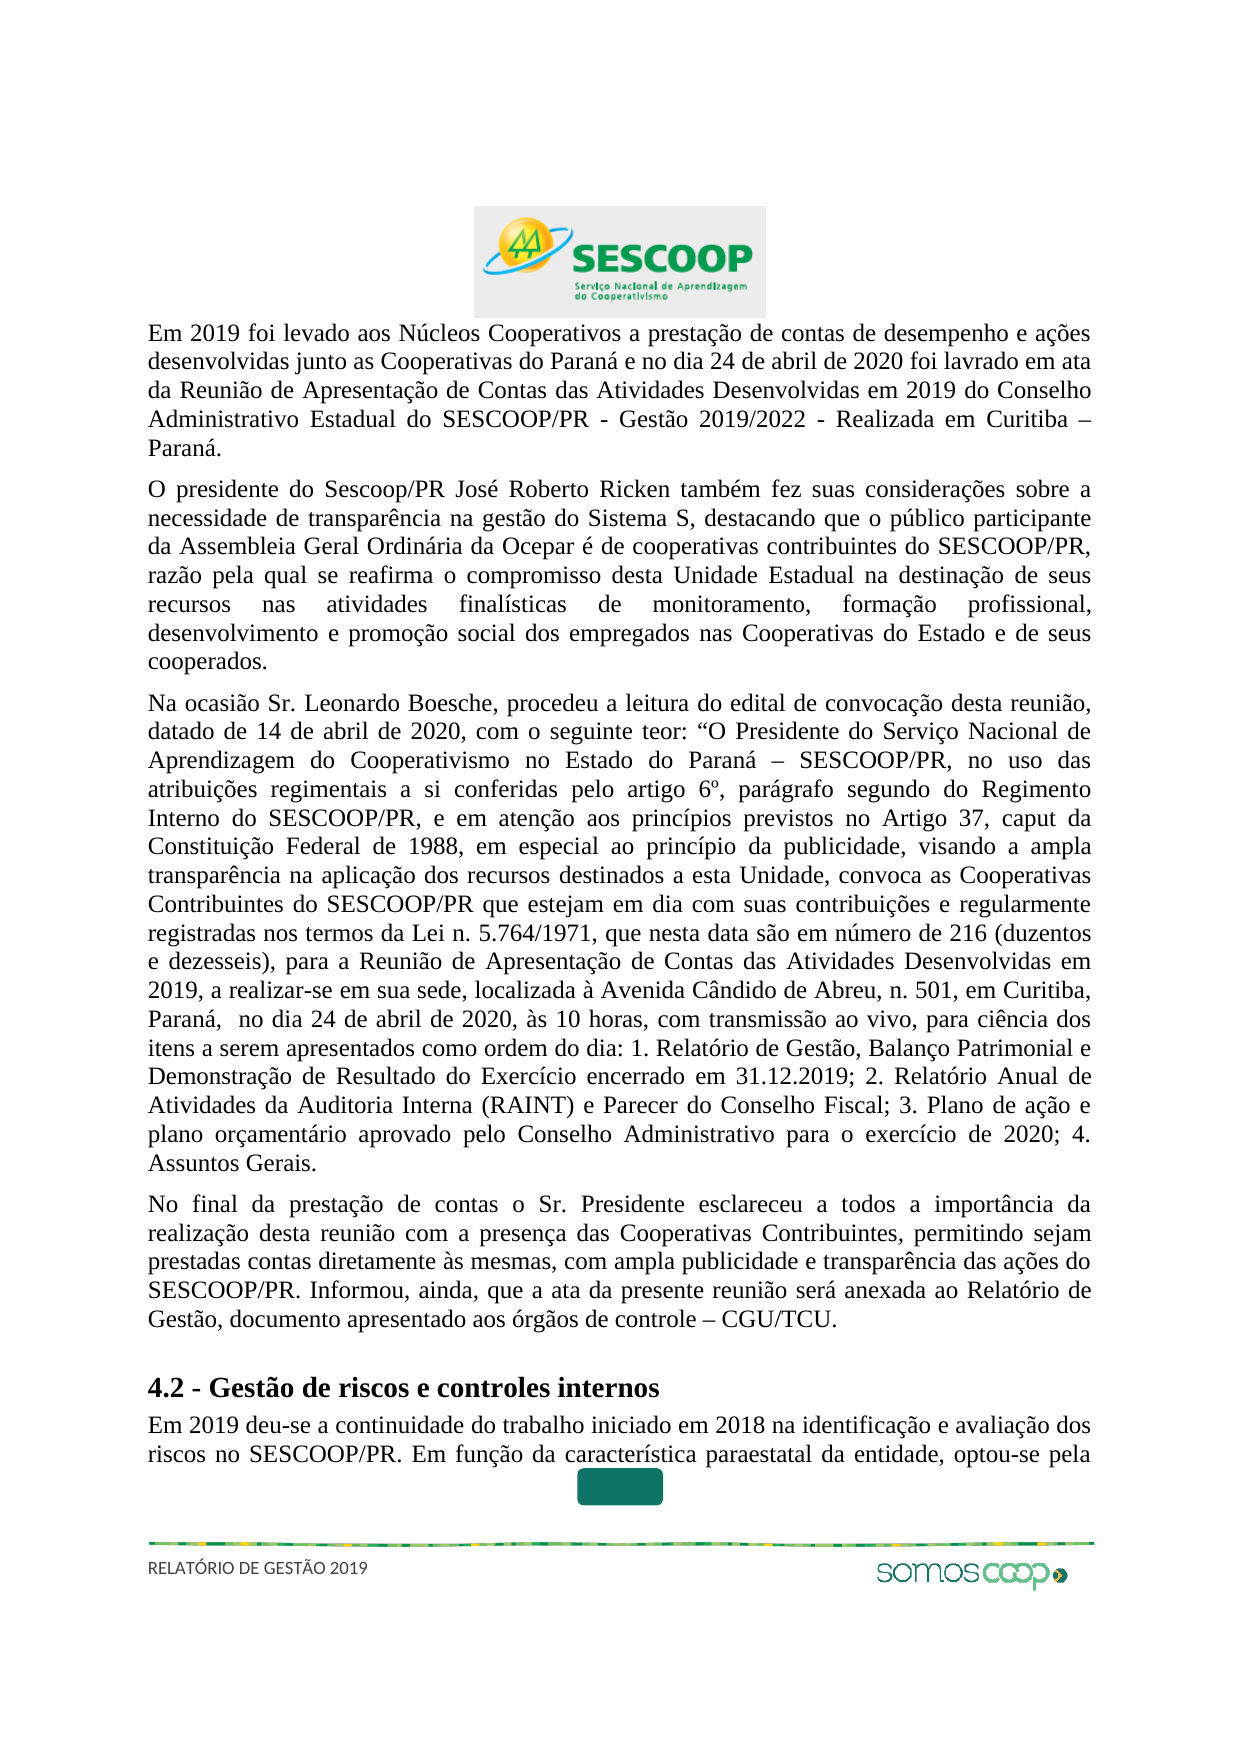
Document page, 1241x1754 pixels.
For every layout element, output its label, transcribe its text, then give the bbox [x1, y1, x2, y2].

text O presidente do Sescoop/PR José Roberto Ricken também fez suas considerações sobre a necessidade de transparência na gestão do Sistema S, destacando que o público participante da Assembleia Geral Ordinária da Ocepar é de cooperativas contribuintes do SESCOOP/PR, razão pela qual se reafirma o compromisso desta Unidade Estadual na destinação de seus recursos nas atividades finalísticas de monitoramento, formação profissional, desenvolvimento e promoção social dos empregados nas Cooperativas do Estado e de seus cooperados. [148, 474, 1092, 675]
subtitle 4.2 - Gestão de riscos e controles internos [148, 1370, 1092, 1404]
text No final da prestação de contas o Sr. Presidente esclareceu a todos a importância da realização desta reunião com a presença das Cooperativas Contribuintes, permitindo sejam prestadas contas diretamente às mesmas, com ampla publicidade e transparência das ações do SESCOOP/PR. Informou, ainda, que a ata da presente reunião será anexada ao Relatório de Gestão, documento apresentado aos órgãos de controle – CGU/TCU. [148, 1189, 1092, 1333]
text Na ocasião Sr. Leonardo Boesche, procedeu a leitura do edital de convocação desta reunião, datado de 14 de abril de 2020, com o seguinte teor: “O Presidente do Serviço Nacional de Aprendizagem do Cooperativismo no Estado do Paraná – SESCOOP/PR, no uso das atribuições regimentais a si conferidas pelo artigo 6º, parágrafo segundo do Regimento Interno do SESCOOP/PR, e em atenção aos princípios previstos no Artigo 37, caput da Constituição Federal de 1988, em especial ao princípio da publicidade, visando a ampla transparência na aplicação dos recursos destinados a esta Unidade, convoca as Cooperativas Contribuintes do SESCOOP/PR que estejam em dia com suas contribuições e regularmente registradas nos termos da Lei n. 5.764/1971, que nesta data são em número de 216 (duzentos e dezesseis), para a Reunião de Apresentação de Contas das Atividades Desenvolvidas em 2019, a realizar-se em sua sede, localizada à Avenida Cândido de Abreu, n. 501, em Curitiba, Paraná, no dia 24 de abril de 2020, às 10 horas, com transmissão ao vivo, para ciência dos itens a serem apresentados como ordem do dia: 1. Relatório de Gestão, Balanço Patrimonial e Demonstração de Resultado do Exercício encerrado em 31.12.2019; 2. Relatório Anual de Atividades da Auditoria Interna (RAINT) e Parecer do Conselho Fiscal; 3. Plano de ação e plano orçamentário aprovado pelo Conselho Administrativo para o exercício de 2020; 4. Assuntos Gerais. [148, 688, 1092, 1176]
text Em 2019 deu-se a continuidade do trabalho iniciado em 2018 na identificação e avaliação dos riscos no SESCOOP/PR. Em função da característica paraestatal da entidade, optou-se pela [148, 1410, 1092, 1467]
text Em 2019 foi levado aos Núcleos Cooperativos a prestação de contas de desempenho e ações desenvolvidas junto as Cooperativas do Paraná e no dia 24 de abril de 2020 foi lavrado em ata da Reunião de Apresentação de Contas das Atividades Desenvolvidas em 2019 do Conselho Administrativo Estadual do SESCOOP/PR - Gestão 2019/2022 - Realizada em Curitiba – Paraná. [148, 318, 1092, 461]
